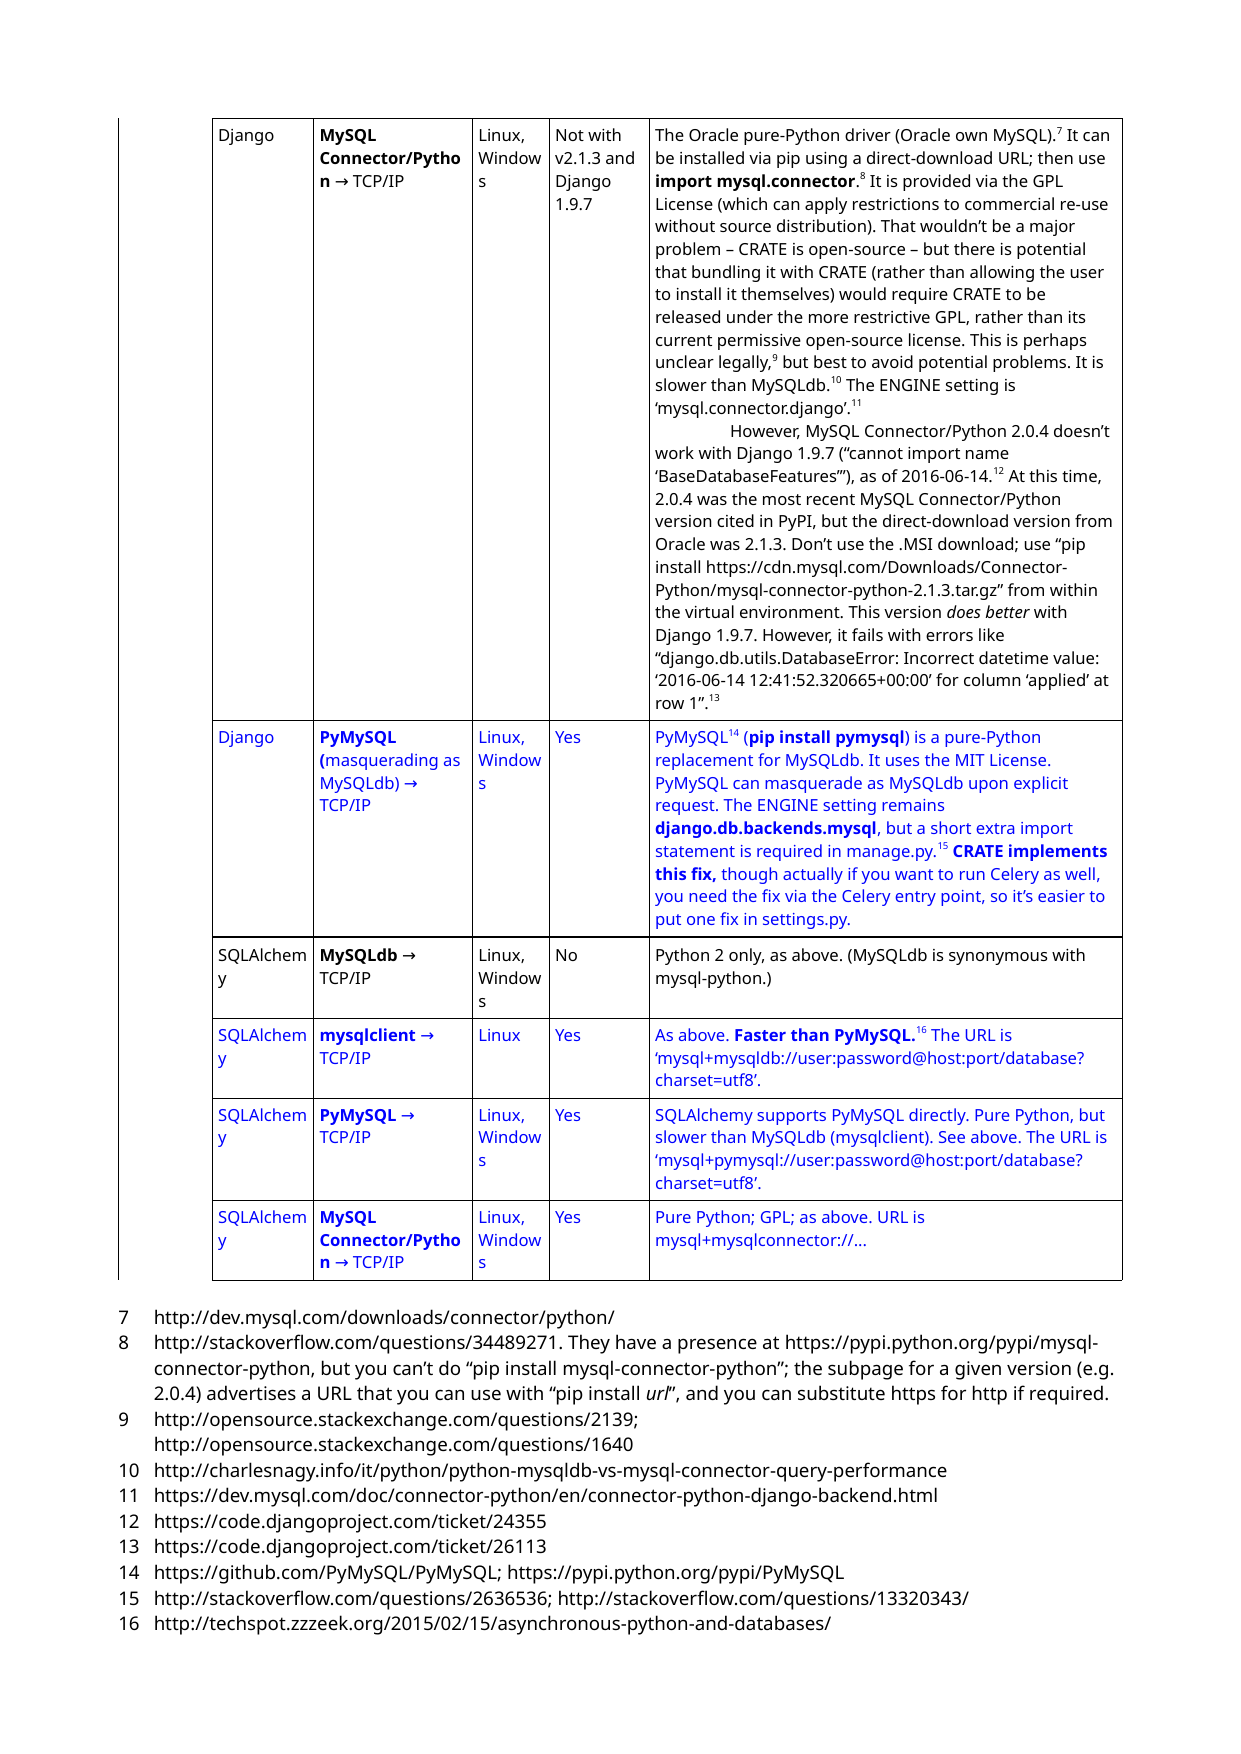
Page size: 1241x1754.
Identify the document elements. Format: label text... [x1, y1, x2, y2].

table_cell Yes [550, 1019, 649, 1097]
table_cell PyMySQL (masquerading as MySQLdb) → TCP/IP [314, 721, 472, 936]
table_cell [119, 1200, 212, 1279]
table_cell Yes [550, 1099, 649, 1200]
table_cell [119, 118, 212, 720]
table_cell MySQL Connector/Python → TCP/IP [314, 1201, 472, 1279]
table_cell Not with v2.1.3 and Django 1.9.7 [550, 119, 649, 720]
table_cell MySQL Connector/Python → TCP/IP [314, 119, 472, 720]
table_cell No [550, 938, 649, 1018]
table_cell Django [213, 721, 313, 936]
table_cell MySQLdb → TCP/IP [314, 938, 472, 1018]
table_cell PyMySQL → TCP/IP [314, 1099, 472, 1200]
table_cell Linux [473, 1019, 549, 1097]
table_cell SQLAlchemy [213, 1201, 313, 1279]
table_cell Python 2 only, as above. (MySQLdb is synonymous with mysql-python.) [650, 938, 1122, 1018]
table_cell Linux, Windows [473, 721, 549, 936]
table_cell [119, 936, 212, 1018]
table_cell Linux, Windows [473, 938, 549, 1018]
table_cell The Oracle pure-Python driver (Oracle own MySQL). It can be installed via pip using a direct-download URL; then use import mysql.connector. It is provided via the GPL License (which can apply restrictions to commercial re-use without source distribution). That wouldn’t be a major problem – CRATE is open-source – but there is potential that bundling it with CRATE (rather than allowing the user to install it themselves) would require CRATE to be released under the more restrictive GPL, rather than its current permissive open-source license. This is perhaps unclear legally, but best to avoid potential problems. It is slower than MySQLdb. The ENGINE setting is ‘mysql.connector.django’. However, MySQL Connector/Python 2.0.4 doesn’t work with Django 1.9.7 (“cannot import name ‘BaseDatabaseFeatures’”), as of 2016-06-14. At this time, 2.0.4 was the most recent MySQL Connector/Python version cited in PyPI, but the direct-download version from Oracle was 2.1.3. Don’t use the .MSI download; use “pip install https://cdn.mysql.com/Downloads/Connector-Python/mysql-connector-python-2.1.3.tar.gz” from within the virtual environment. This version does better with Django 1.9.7. However, it fails with errors like “django.db.utils.DatabaseError: Incorrect datetime value: ‘2016-06-14 12:41:52.320665+00:00’ for column ‘applied’ at row 1”. [650, 119, 1122, 720]
table_cell Yes [550, 721, 649, 936]
table_cell Linux, Windows [473, 1099, 549, 1200]
table_cell [119, 1098, 212, 1200]
table_cell Linux, Windows [473, 1201, 549, 1279]
table_cell PyMySQL (pip install pymysql) is a pure-Python replacement for MySQLdb. It uses the MIT License. PyMySQL can masquerade as MySQLdb upon explicit request. The ENGINE setting remains django.db.backends.mysql, but a short extra import statement is required in manage.py. CRATE implements this fix, though actually if you want to run Celery as well, you need the fix via the Celery entry point, so it’s easier to put one fix in settings.py. [650, 721, 1122, 936]
table_cell mysqlclient → TCP/IP [314, 1019, 472, 1097]
table_cell As above. Faster than PyMySQL. The URL is ‘mysql+mysqldb://user:password@host:port/database?charset=utf8’. [650, 1019, 1122, 1097]
table_cell SQLAlchemy supports PyMySQL directly. Pure Python, but slower than MySQLdb (mysqlclient). See above. The URL is ‘mysql+pymysql://user:password@host:port/database?charset=utf8’. [650, 1099, 1122, 1200]
table_cell Pure Python; GPL; as above. URL is mysql+mysqlconnector://... [650, 1201, 1122, 1279]
table_cell [119, 720, 212, 936]
table_cell SQLAlchemy [213, 1019, 313, 1097]
table_cell Django [213, 119, 313, 720]
table_cell Yes [550, 1201, 649, 1279]
table_cell [119, 1018, 212, 1097]
table_cell SQLAlchemy [213, 938, 313, 1018]
table_cell SQLAlchemy [213, 1099, 313, 1200]
table_cell Linux, Windows [473, 119, 549, 720]
